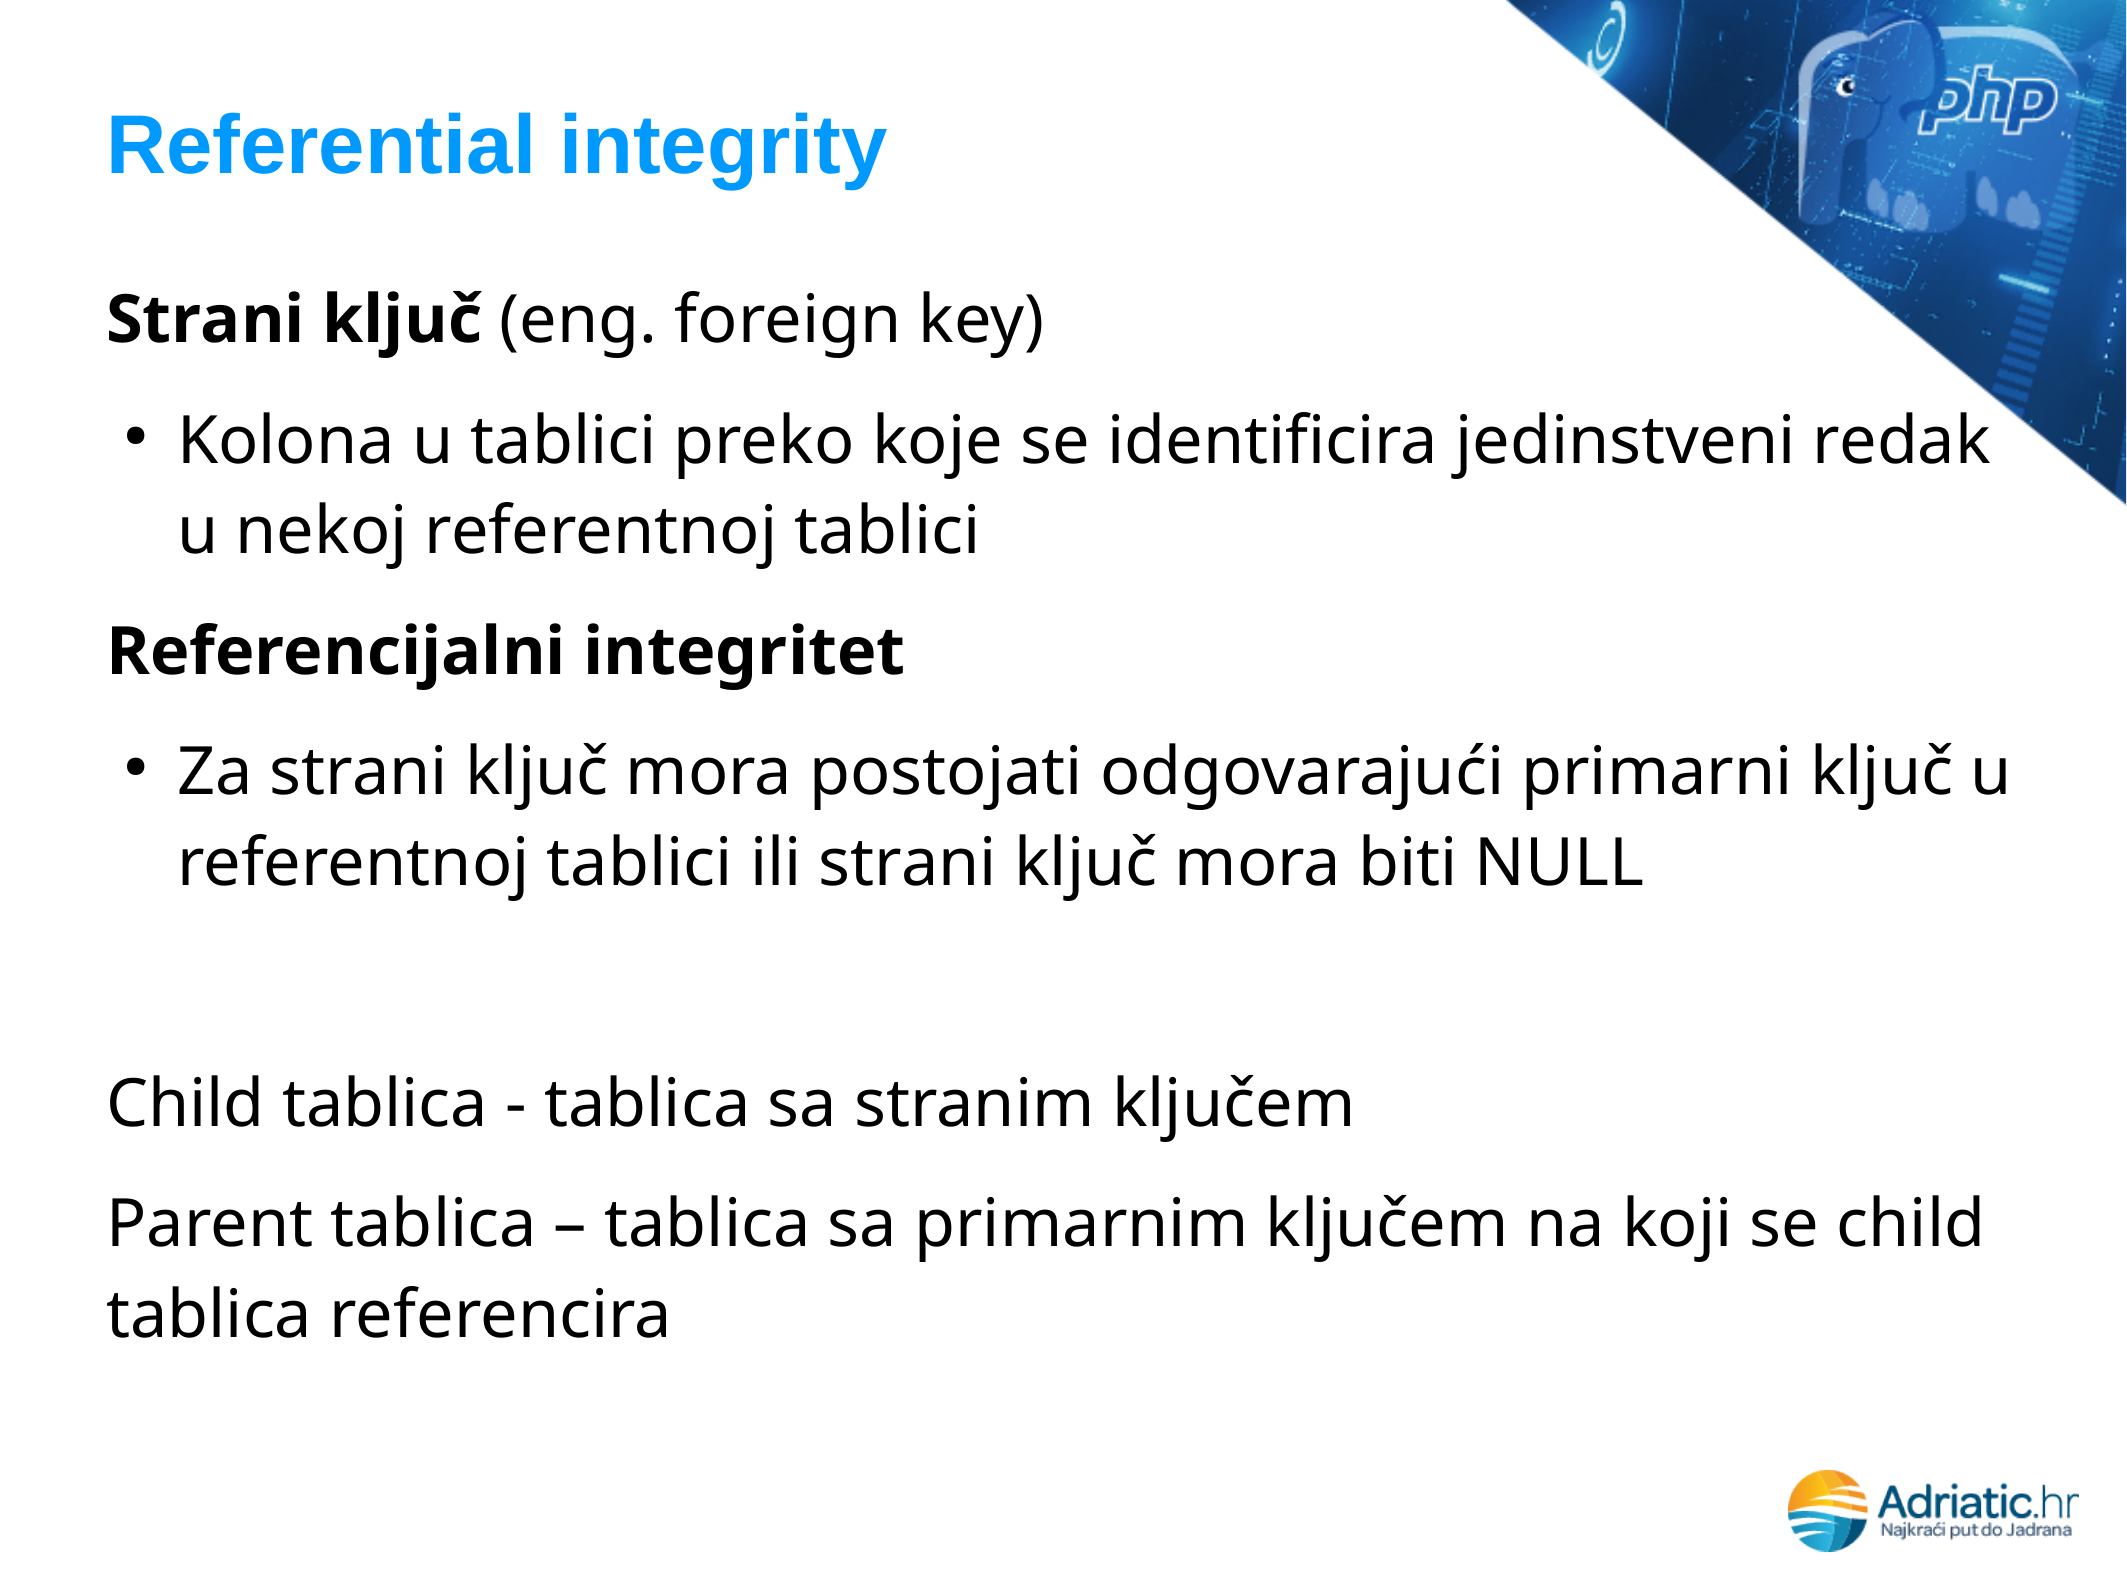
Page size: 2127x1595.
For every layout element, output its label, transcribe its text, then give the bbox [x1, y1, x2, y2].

picture [1788, 1470, 2079, 1552]
picture [1888, 1498, 1897, 1504]
title Referential integrity [106, 70, 1630, 219]
picture [1966, 1507, 1976, 1515]
picture [1912, 1498, 1926, 1513]
list Strani ključ (eng. foreign key) Kolona u tablici preko koje se identificira jedinstveni redak u nekoj referentnoj tablici Referencijalni integritet Za strani ključ mora postojati odgovarajući primarni ključ u referentnoj tablici ili strani ključ mora biti NULL Child tablica - tablica sa stranim ključem Parent tablica – tablica sa primarnim ključem na koji se child tablica referencira [106, 271, 2020, 1498]
picture [1505, 0, 2127, 625]
